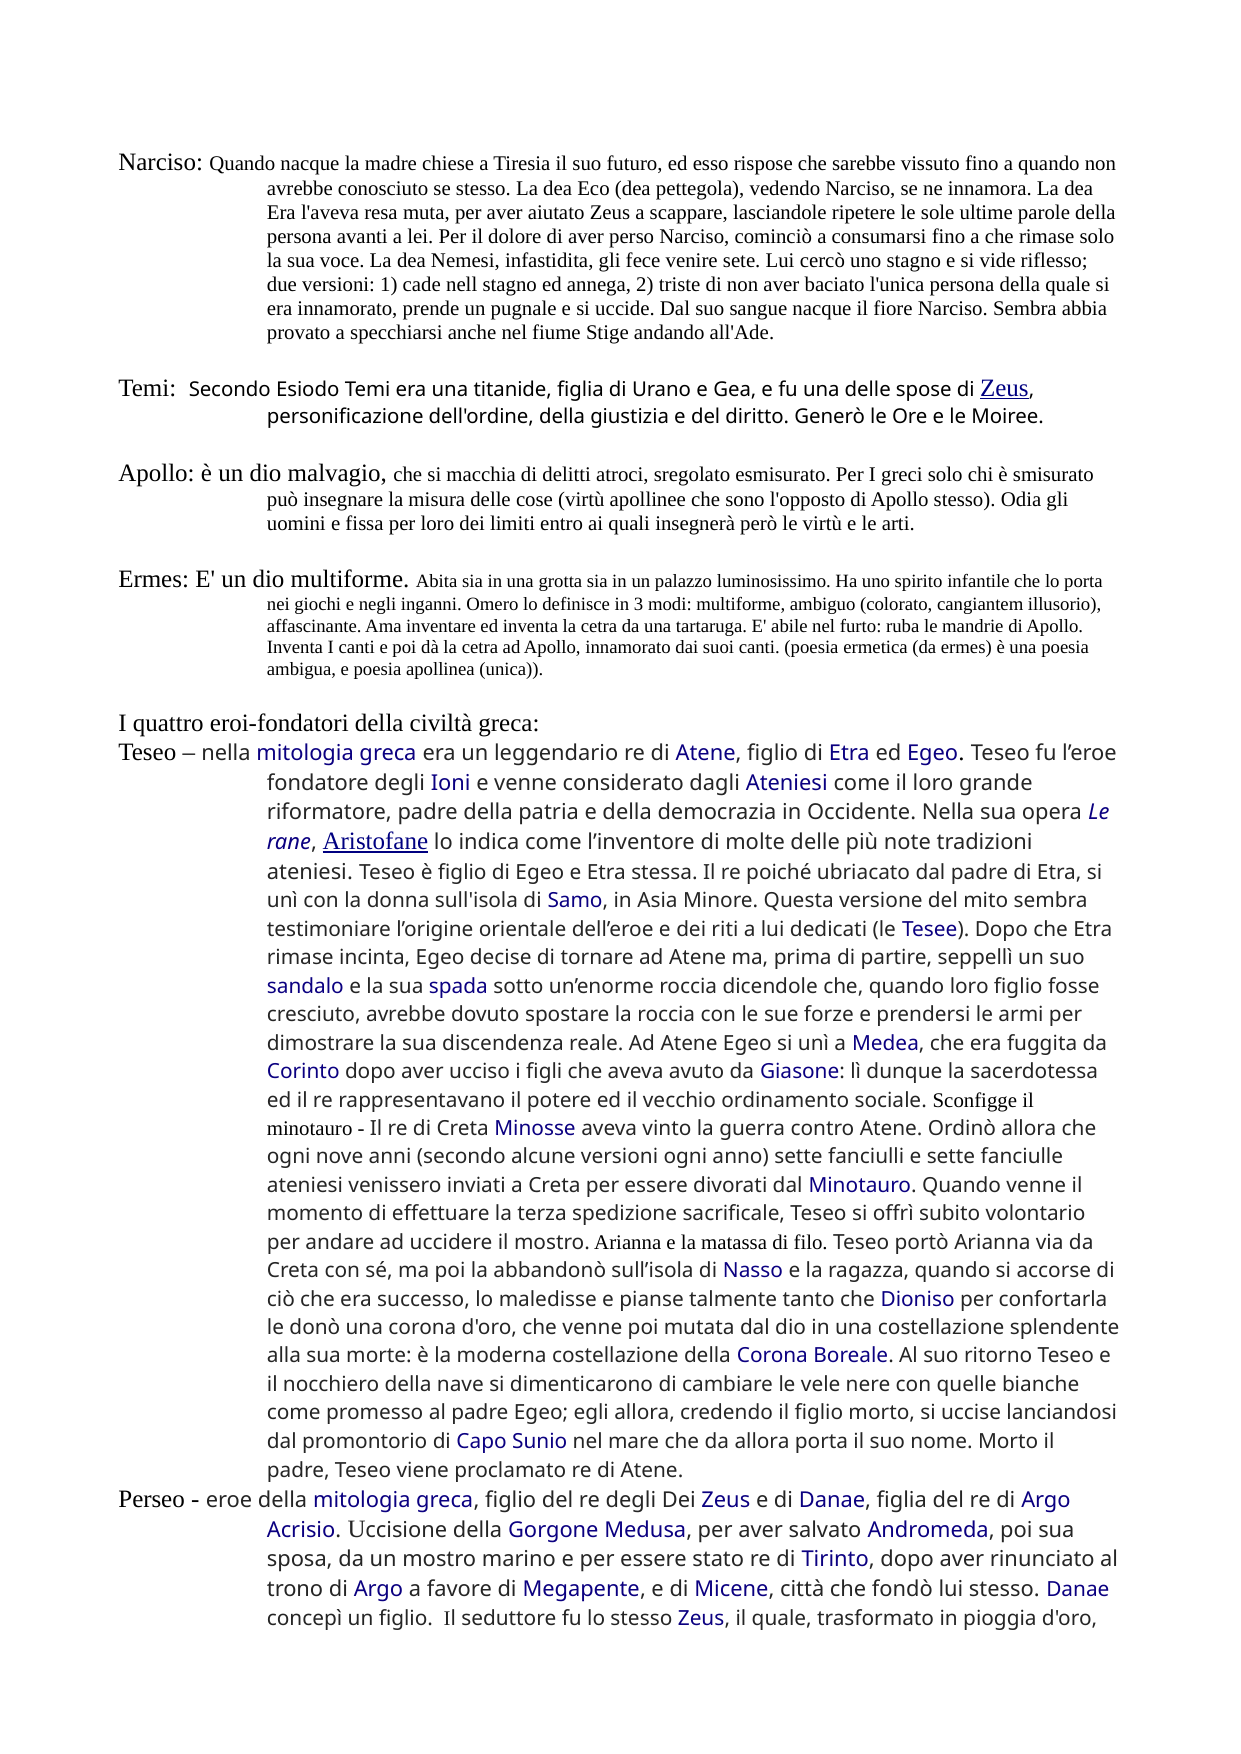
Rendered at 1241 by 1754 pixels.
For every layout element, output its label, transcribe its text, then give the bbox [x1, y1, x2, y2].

text I quattro eroi-fondatori della civiltà greca: [118, 708, 1122, 737]
text Apollo: è un dio malvagio, che si macchia di delitti atroci, sregolato esmisurato. Per I greci solo chi è smisurato può insegnare la misura delle cose (virtù apollinee che sono l'opposto di Apollo stesso). Odia gli uomini e fissa per loro dei limiti entro ai quali insegnerà però le virtù e le arti. [118, 458, 1122, 535]
text Perseo - eroe della mitologia greca, figlio del re degli Dei Zeus e di Danae, figlia del re di Argo Acrisio. Uccisione della Gorgone Medusa, per aver salvato Andromeda, poi sua sposa, da un mostro marino e per essere stato re di Tirinto, dopo aver rinunciato al trono di Argo a favore di Megapente, e di Micene, città che fondò lui stesso. Danae concepì un figlio. Il seduttore fu lo stesso Zeus, il quale, trasformato in pioggia d'oro, [118, 1484, 1122, 1631]
text Ermes: E' un dio multiforme. Abita sia in una grotta sia in un palazzo luminosissimo. Ha uno spirito infantile che lo porta nei giochi e negli inganni. Omero lo definisce in 3 modi: multiforme, ambiguo (colorato, cangiantem illusorio), affascinante. Ama inventare ed inventa la cetra da una tartaruga. E' abile nel furto: ruba le mandrie di Apollo. Inventa I canti e poi dà la cetra ad Apollo, innamorato dai suoi canti. (poesia ermetica (da ermes) è una poesia ambigua, e poesia apollinea (unica)). [118, 564, 1122, 679]
text Teseo – nella mitologia greca era un leggendario re di Atene, figlio di Etra ed Egeo. Teseo fu l’eroe fondatore degli Ioni e venne considerato dagli Ateniesi come il loro grande riformatore, padre della patria e della democrazia in Occidente. Nella sua opera Le rane, Aristofane lo indica come l’inventore di molte delle più note tradizioni ateniesi. Teseo è figlio di Egeo e Etra stessa. Il re poiché ubriacato dal padre di Etra, si unì con la donna sull'isola di Samo, in Asia Minore. Questa versione del mito sembra testimoniare l’origine orientale dell’eroe e dei riti a lui dedicati (le Tesee). Dopo che Etra rimase incinta, Egeo decise di tornare ad Atene ma, prima di partire, seppellì un suo sandalo e la sua spada sotto un’enorme roccia dicendole che, quando loro figlio fosse cresciuto, avrebbe dovuto spostare la roccia con le sue forze e prendersi le armi per dimostrare la sua discendenza reale. Ad Atene Egeo si unì a Medea, che era fuggita da Corinto dopo aver ucciso i figli che aveva avuto da Giasone: lì dunque la sacerdotessa ed il re rappresentavano il potere ed il vecchio ordinamento sociale. Sconfigge il minotauro - Il re di Creta Minosse aveva vinto la guerra contro Atene. Ordinò allora che ogni nove anni (secondo alcune versioni ogni anno) sette fanciulli e sette fanciulle ateniesi venissero inviati a Creta per essere divorati dal Minotauro. Quando venne il momento di effettuare la terza spedizione sacrificale, Teseo si offrì subito volontario per andare ad uccidere il mostro. Arianna e la matassa di filo. Teseo portò Arianna via da Creta con sé, ma poi la abbandonò sull’isola di Nasso e la ragazza, quando si accorse di ciò che era successo, lo maledisse e pianse talmente tanto che Dioniso per confortarla le donò una corona d'oro, che venne poi mutata dal dio in una costellazione splendente alla sua morte: è la moderna costellazione della Corona Boreale. Al suo ritorno Teseo e il nocchiero della nave si dimenticarono di cambiare le vele nere con quelle bianche come promesso al padre Egeo; egli allora, credendo il figlio morto, si uccise lanciandosi dal promontorio di Capo Sunio nel mare che da allora porta il suo nome. Morto il padre, Teseo viene proclamato re di Atene. [118, 737, 1122, 1484]
text Temi: Secondo Esiodo Temi era una titanide, figlia di Urano e Gea, e fu una delle spose di Zeus, personificazione dell'ordine, della giustizia e del diritto. Generò le Ore e le Moiree. [118, 373, 1122, 430]
text Narciso: Quando nacque la madre chiese a Tiresia il suo futuro, ed esso rispose che sarebbe vissuto fino a quando non avrebbe conosciuto se stesso. La dea Eco (dea pettegola), vedendo Narciso, se ne innamora. La dea Era l'aveva resa muta, per aver aiutato Zeus a scappare, lasciandole ripetere le sole ultime parole della persona avanti a lei. Per il dolore di aver perso Narciso, cominciò a consumarsi fino a che rimase solo la sua voce. La dea Nemesi, infastidita, gli fece venire sete. Lui cercò uno stagno e si vide riflesso; due versioni: 1) cade nell stagno ed annega, 2) triste di non aver baciato l'unica persona della quale si era innamorato, prende un pugnale e si uccide. Dal suo sangue nacque il fiore Narciso. Sembra abbia provato a specchiarsi anche nel fiume Stige andando all'Ade. [118, 147, 1122, 344]
